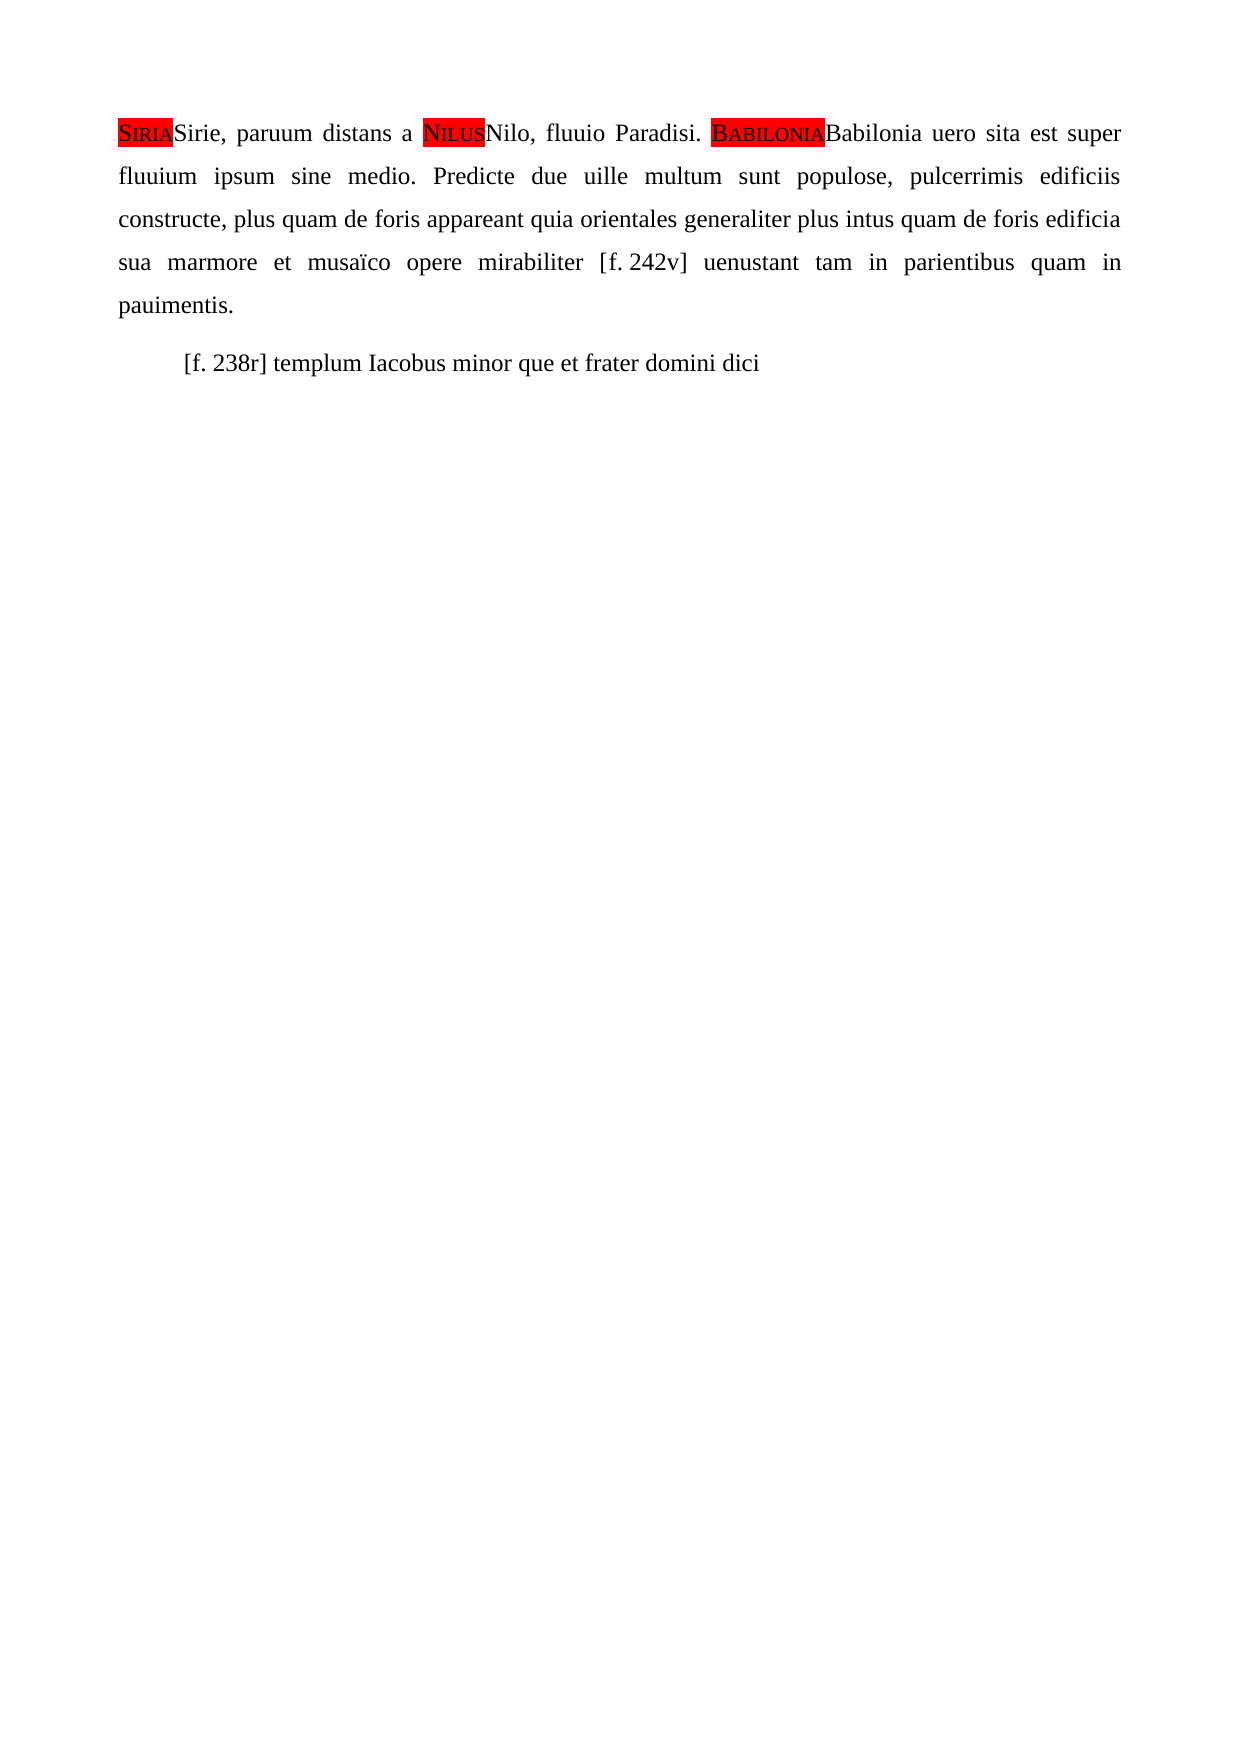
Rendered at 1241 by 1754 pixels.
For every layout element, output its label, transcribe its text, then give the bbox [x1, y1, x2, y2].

text SiriaSirie, paruum distans a NilusNilo, fluuio Paradisi. BabiloniaBabilonia uero sita est super fluuium ipsum sine medio. Predicte due uille multum sunt populose, pulcerrimis edificiis constructe, plus quam de foris appareant quia orientales generaliter plus intus quam de foris edificia sua marmore et musaïco opere mirabiliter [f. 242v] uenustant tam in parientibus quam in pauimentis. [118, 118, 1122, 319]
text [f. 238r] templum Iacobus minor que et frater domini dici [118, 348, 1122, 377]
